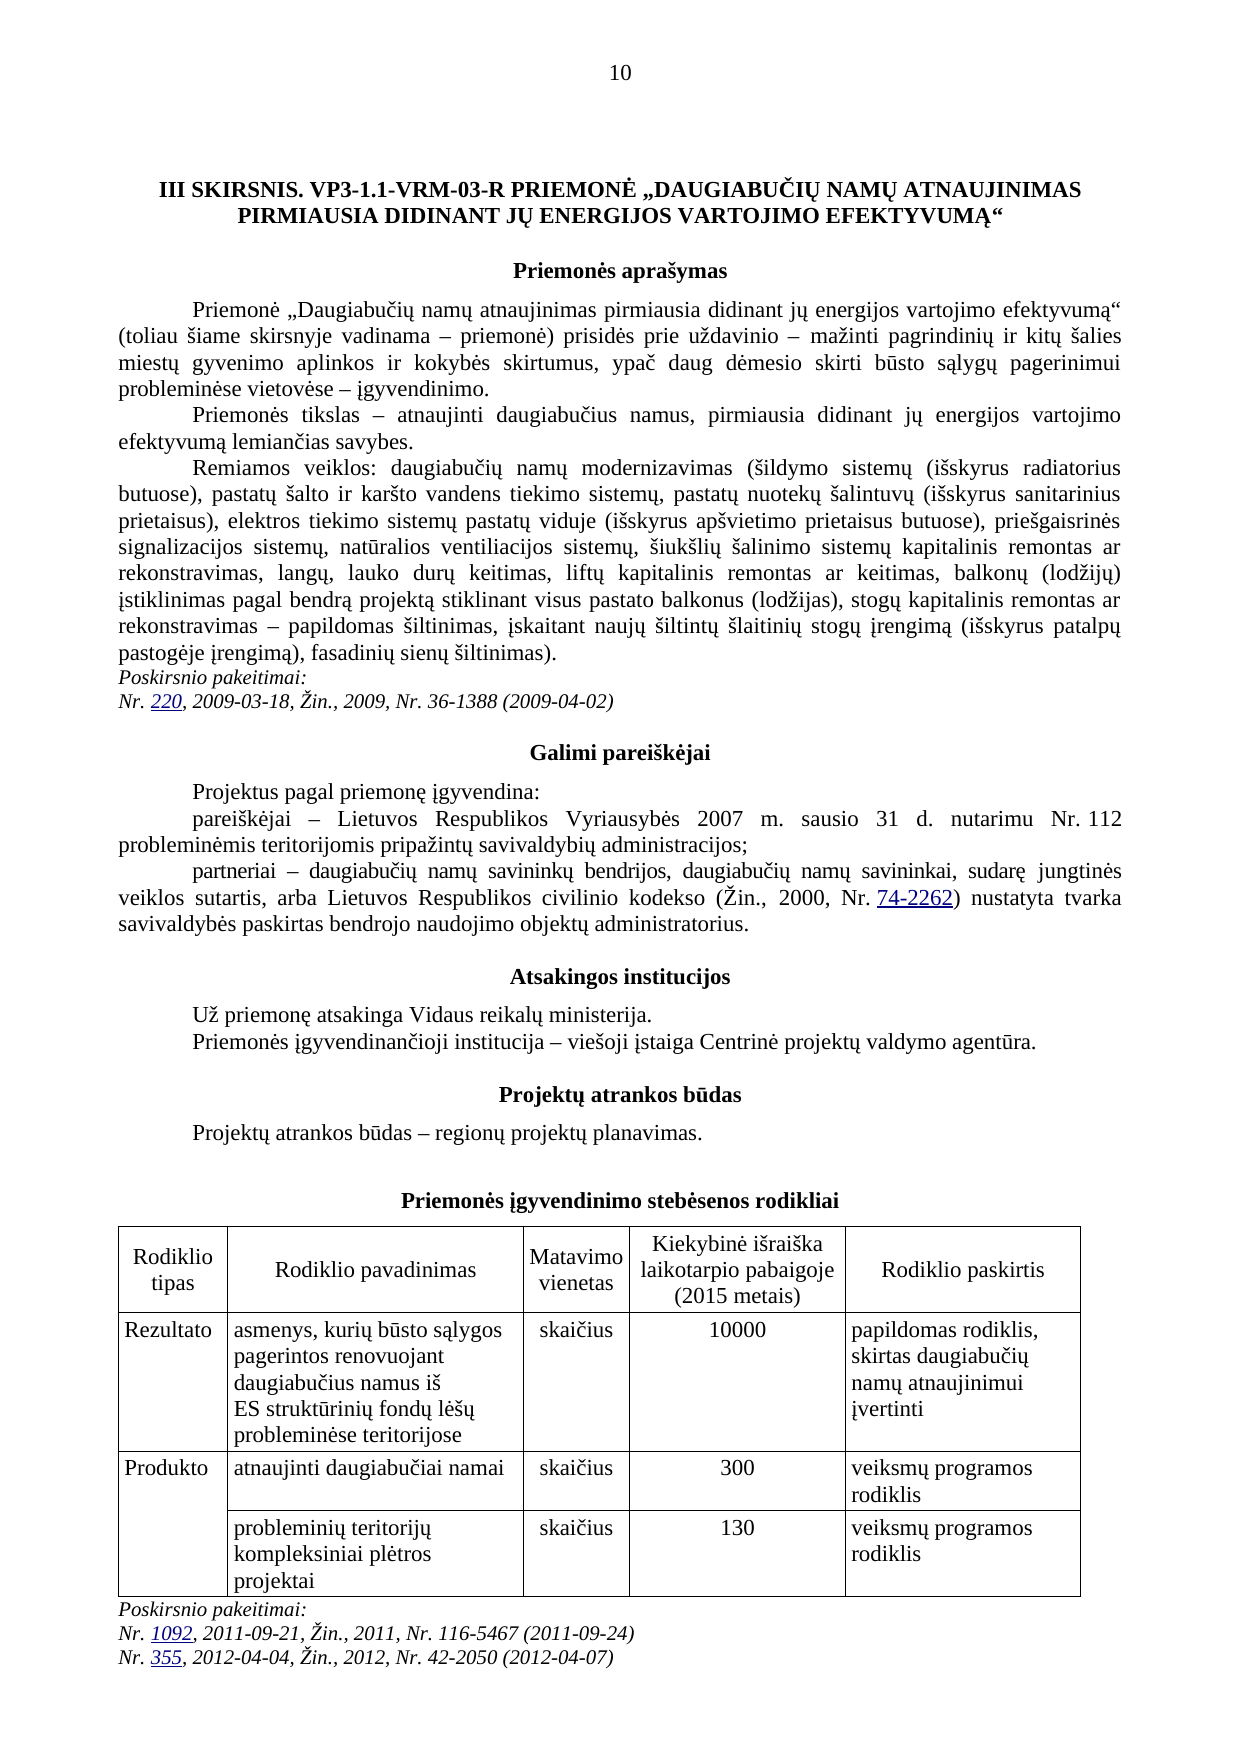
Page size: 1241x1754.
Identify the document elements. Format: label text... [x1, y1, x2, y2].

text Remiamos veiklos: daugiabučių namų modernizavimas (šildymo sistemų (išskyrus radiatorius butuose), pastatų šalto ir karšto vandens tiekimo sistemų, pastatų nuotekų šalintuvų (išskyrus sanitarinius prietaisus), elektros tiekimo sistemų pastatų viduje (išskyrus apšvietimo prietaisus butuose), priešgaisrinės signalizacijos sistemų, natūralios ventiliacijos sistemų, šiukšlių šalinimo sistemų kapitalinis remontas ar rekonstravimas, langų, lauko durų keitimas, liftų kapitalinis remontas ar keitimas, balkonų (lodžijų) įstiklinimas pagal bendrą projektą stiklinant visus pastato balkonus (lodžijas), stogų kapitalinis remontas ar rekonstravimas – papildomas šiltinimas, įskaitant naujų šiltintų šlaitinių stogų įrengimą (išskyrus patalpų pastogėje įrengimą), fasadinių sienų šiltinimas). [118, 454, 1122, 665]
text pareiškėjai – Lietuvos Respublikos Vyriausybės 2007 m. sausio 31 d. nutarimu Nr. 112 probleminėmis teritorijomis pripažintų savivaldybių administracijos; [118, 804, 1122, 857]
text Galimi pareiškėjai [118, 739, 1122, 766]
table_cell veiksmų programos rodiklis [846, 1452, 1080, 1510]
text Atsakingos institucijos [118, 963, 1122, 989]
table_cell probleminių teritorijų kompleksiniai plėtros projektai [228, 1511, 523, 1596]
text Projektų atrankos būdas – regionų projektų planavimas. [118, 1119, 1122, 1146]
text Projektų atrankos būdas [118, 1081, 1122, 1107]
table_cell 130 [630, 1511, 845, 1596]
text Priemonės įgyvendinimo stebėsenos rodikliai [118, 1187, 1122, 1213]
table_cell papildomas rodiklis, skirtas daugiabučių namų atnaujinimui įvertinti [846, 1313, 1080, 1451]
text Už priemonę atsakinga Vidaus reikalų ministerija. [118, 1002, 1122, 1028]
text Priemonės tikslas – atnaujinti daugiabučius namus, pirmiausia didinant jų energijos vartojimo efektyvumą lemiančias savybes. [118, 401, 1122, 454]
text Nr. 1092, 2011-09-21, Žin., 2011, Nr. 116-5467 (2011-09-24) [118, 1621, 1122, 1645]
table_cell skaičius [524, 1511, 629, 1596]
table_cell Produkto [119, 1452, 227, 1510]
table_header Rodiklio tipas [119, 1227, 227, 1312]
text Nr. 355, 2012-04-04, Žin., 2012, Nr. 42-2050 (2012-04-07) [118, 1645, 1122, 1669]
table_cell asmenys, kurių būsto sąlygos pagerintos renovuojant daugiabučius namus iš ES struktūrinių fondų lėšų probleminėse teritorijose [228, 1313, 523, 1451]
text Poskirsnio pakeitimai: [118, 665, 1122, 689]
table_cell 300 [630, 1452, 845, 1510]
table_cell atnaujinti daugiabučiai namai [228, 1452, 523, 1510]
table_header Rodiklio paskirtis [846, 1227, 1080, 1312]
text partneriai – daugiabučių namų savininkų bendrijos, daugiabučių namų savininkai, sudarę jungtinės veiklos sutartis, arba Lietuvos Respublikos civilinio kodekso (Žin., 2000, Nr. 74-2262) nustatyta tvarka savivaldybės paskirtas bendrojo naudojimo objektų administratorius. [118, 857, 1122, 936]
text Priemonės įgyvendinančioji institucija – viešoji įstaiga Centrinė projektų valdymo agentūra. [118, 1028, 1122, 1054]
table_header Kiekybinė išraiška laikotarpio pabaigoje (2015 metais) [630, 1227, 845, 1312]
text III SKIRSNIS. VP3-1.1-VRM-03-R PRIEMONĖ „Daugiabučių namų atnaujinimas pirmiausia didinant jų energijos vartojimo efektyvumą“ [118, 176, 1122, 228]
table_cell skaičius [524, 1452, 629, 1510]
table_cell Rezultato [119, 1313, 227, 1451]
text Nr. 220, 2009-03-18, Žin., 2009, Nr. 36-1388 (2009-04-02) [118, 689, 1122, 713]
text Poskirsnio pakeitimai: [118, 1597, 1122, 1621]
table_cell skaičius [524, 1313, 629, 1451]
table_cell [119, 1510, 227, 1596]
text Priemonės aprašymas [118, 257, 1122, 283]
table_header Matavimo vienetas [524, 1227, 629, 1312]
text Projektus pagal priemonę įgyvendina: [118, 778, 1122, 804]
text Priemonė „Daugiabučių namų atnaujinimas pirmiausia didinant jų energijos vartojimo efektyvumą“ (toliau šiame skirsnyje vadinama – priemonė) prisidės prie uždavinio – mažinti pagrindinių ir kitų šalies miestų gyvenimo aplinkos ir kokybės skirtumus, ypač daug dėmesio skirti būsto sąlygų pagerinimui probleminėse vietovėse – įgyvendinimo. [118, 296, 1122, 401]
table_cell 10000 [630, 1313, 845, 1451]
table_header Rodiklio pavadinimas [228, 1227, 523, 1312]
table_cell veiksmų programos rodiklis [846, 1511, 1080, 1596]
